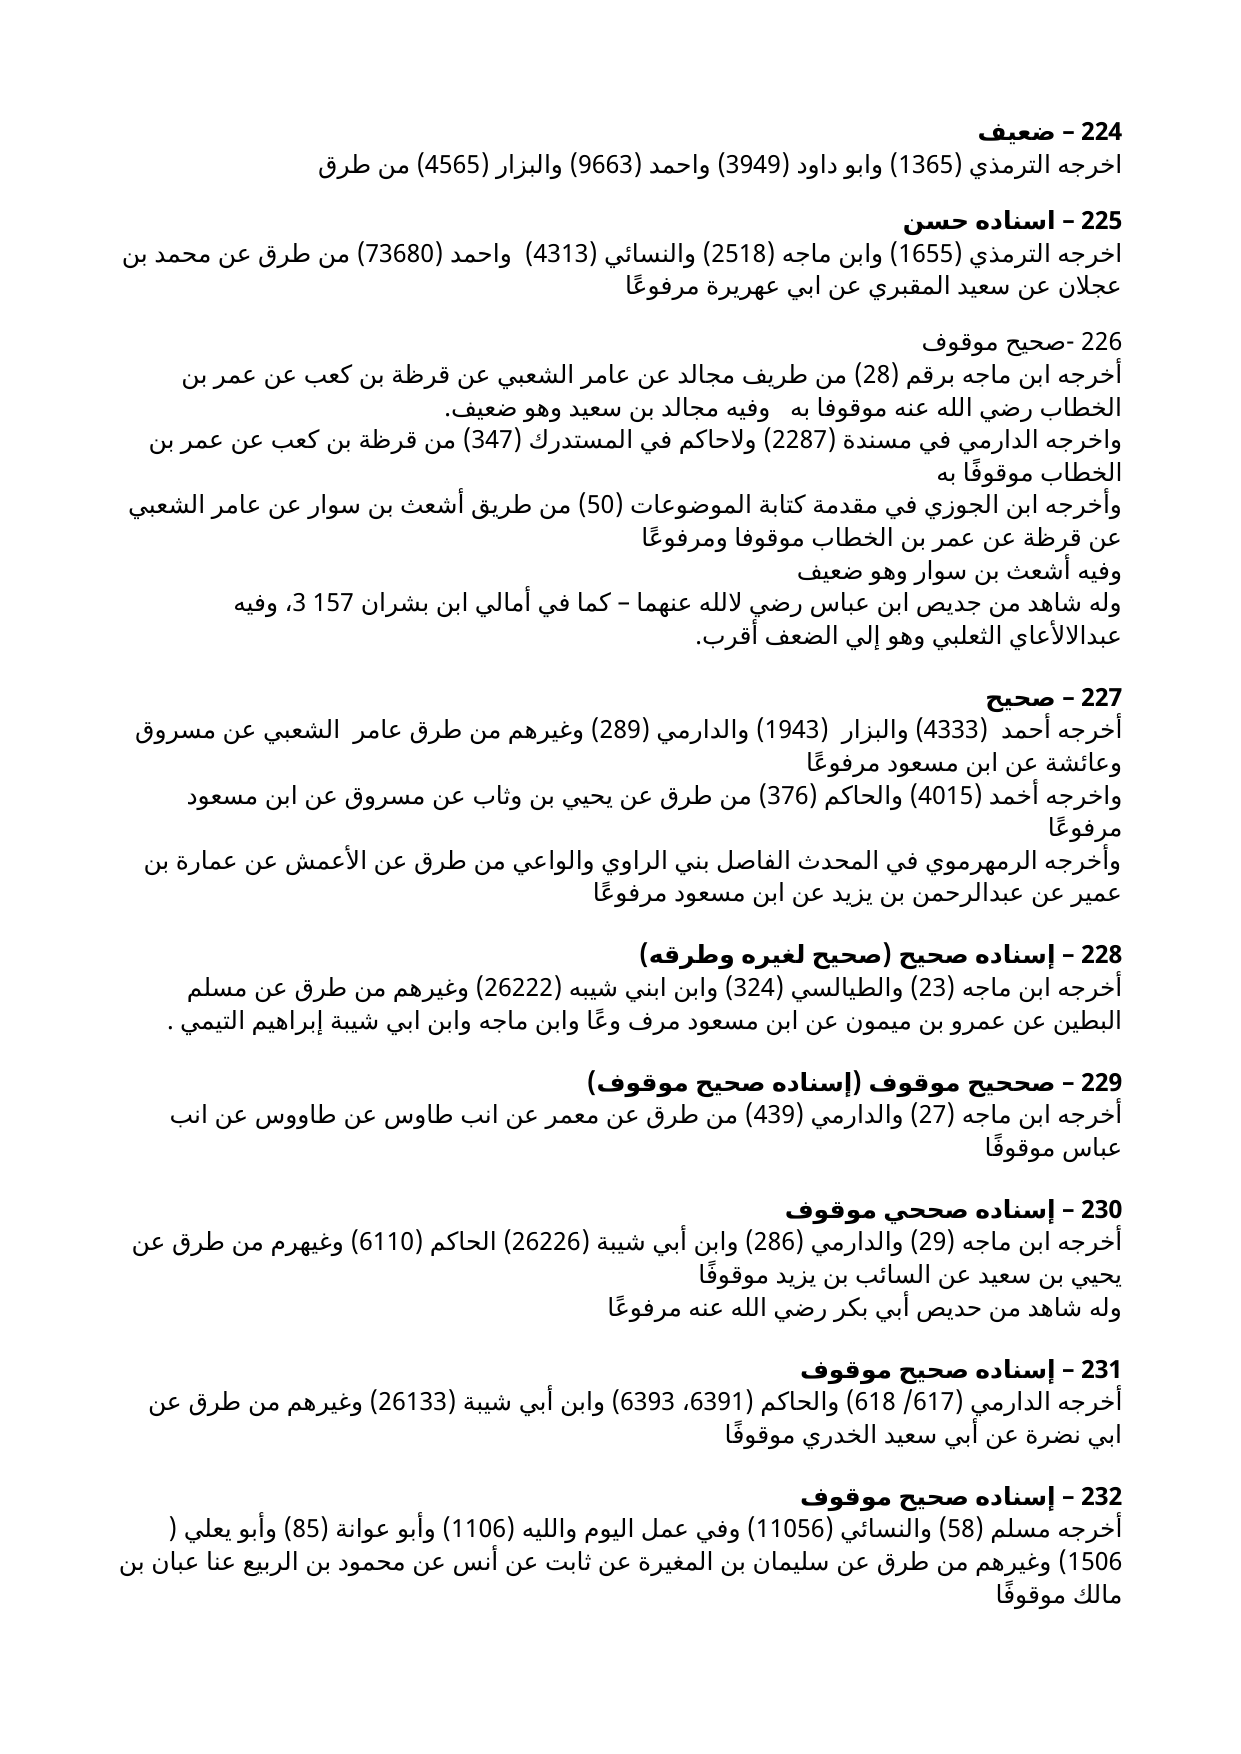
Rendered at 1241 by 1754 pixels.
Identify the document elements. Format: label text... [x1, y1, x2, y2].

text 225 – اسناده حسن [118, 207, 1122, 239]
text 229 – صححيح موقوف (إسناده صحيح موقوف) [118, 1069, 1122, 1101]
text وأخرجه ابن الجوزي في مقدمة كتابة الموضوعات (50) من طريق أشعث بن سوار عن عامر الشعبي عن قرظة عن عمر بن الخطاب موقوفا ومرفوعًا [118, 491, 1122, 557]
text وله شاهد من حديص أبي بكر رضي الله عنه مرفوعًا [118, 1294, 1122, 1326]
text 226 -صحيح موقوف [118, 328, 1122, 361]
text أخرجه ابن ماجه برقم (28) من طريف مجالد عن عامر الشعبي عن قرظة بن كعب عن عمر بن الخطاب رضي الله عنه موقوفا به وفيه مجالد بن سعيد وهو ضعيف. [118, 361, 1122, 426]
text أخرجه ابن ماجه (23) والطيالسي (324) وابن ابني شيبه (26222) وغيرهم من طرق عن مسلم البطين عن عمرو بن ميمون عن ابن مسعود مرف وعًا وابن ماجه وابن ابي شيبة إبراهيم التيمي . [118, 974, 1122, 1039]
text واخرجه أخمد (4015) والحاكم (376) من طرق عن يحيي بن وثاب عن مسروق عن ابن مسعود مرفوعًا [118, 782, 1122, 847]
text أخرجه أحمد (4333) والبزار (1943) والدارمي (289) وغيرهم من طرق عامر الشعبي عن مسروق وعائشة عن ابن مسعود مرفوعًا [118, 716, 1122, 782]
text وفيه أشعث بن سوار وهو ضعيف [118, 557, 1122, 589]
text 230 – إسناده صححي موقوف [118, 1196, 1122, 1228]
text 232 – إسناده صحيح موقوف [118, 1483, 1122, 1515]
text أخرجه ابن ماجه (27) والدارمي (439) من طرق عن معمر عن انب طاوس عن طاووس عن انب عباس موقوفًا [118, 1101, 1122, 1166]
text اخرجه الترمذي (1365) وابو داود (3949) واحمد (9663) والبزار (4565) من طرق [118, 151, 1122, 183]
text أخرجه ابن ماجه (29) والدارمي (286) وابن أبي شيبة (26226) الحاكم (6110) وغيهرم من طرق عن يحيي بن سعيد عن السائب بن يزيد موقوفًا [118, 1228, 1122, 1294]
text اخرجه الترمذي (1655) وابن ماجه (2518) والنسائي (4313) واحمد (73680) من طرق عن محمد بن عجلان عن سعيد المقبري عن ابي عهريرة مرفوعًا [118, 239, 1122, 328]
text 227 – صحيح [118, 684, 1122, 716]
text 231 – إسناده صحيح موقوف [118, 1356, 1122, 1388]
text 228 – إسناده صحيح (صحيح لغيره وطرقه) [118, 941, 1122, 974]
text أخرجه الدارمي (617/ 618) والحاكم (6391، 6393) وابن أبي شيبة (26133) وغيرهم من طرق عن ابي نضرة عن أبي سعيد الخدري موقوفًا [118, 1388, 1122, 1453]
text واخرجه الدارمي في مسندة (2287) ولاحاكم في المستدرك (347) من قرظة بن كعب عن عمر بن الخطاب موقوفًا به [118, 426, 1122, 491]
text 224 – ضعيف [118, 118, 1122, 151]
text وله شاهد من جديص ابن عباس رضي لالله عنهما – كما في أمالي ابن بشران 157 3، وفيه عبدالالأعاي الثعلبي وهو إلي الضعف أقرب. [118, 589, 1122, 654]
text أخرجه مسلم (58) والنسائي (11056) وفي عمل اليوم والليه (1106) وأبو عوانة (85) وأبو يعلي (1506) وغيرهم من طرق عن سليمان بن المغيرة عن ثابت عن أنس عن محمود بن الربيع عنا عبان بن مالك موقوفًا [118, 1515, 1122, 1613]
text وأخرجه الرمهرموي في المحدث الفاصل بني الراوي والواعي من طرق عن الأعمش عن عمارة بن عمير عن عبدالرحمن بن يزيد عن ابن مسعود مرفوعًا [118, 847, 1122, 912]
